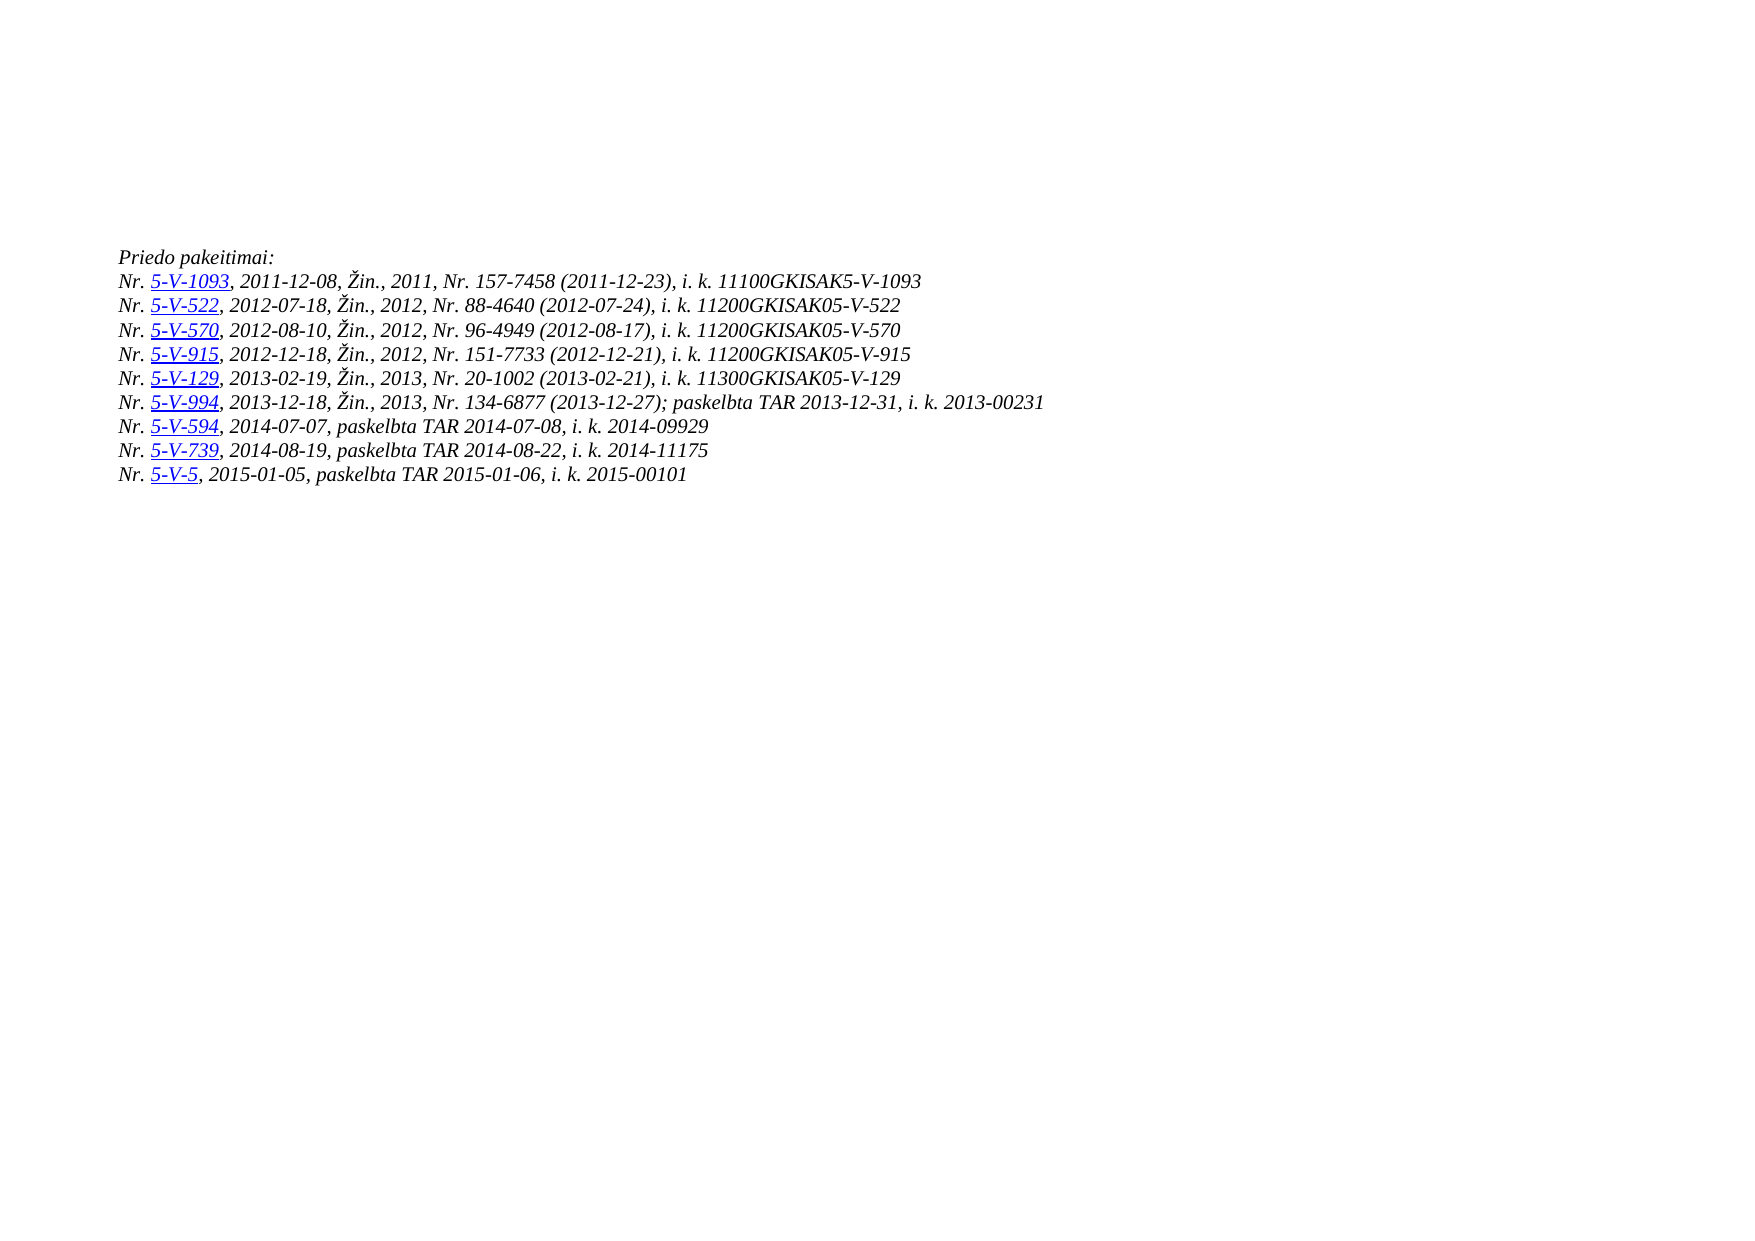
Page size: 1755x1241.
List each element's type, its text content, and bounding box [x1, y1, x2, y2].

text Nr. 5-V-5, 2015-01-05, paskelbta TAR 2015-01-06, i. k. 2015-00101 [118, 462, 1636, 486]
text Nr. 5-V-915, 2012-12-18, Žin., 2012, Nr. 151-7733 (2012-12-21), i. k. 11200GKISAK05-V-915 [118, 342, 1636, 366]
text Nr. 5-V-994, 2013-12-18, Žin., 2013, Nr. 134-6877 (2013-12-27); paskelbta TAR 2013-12-31, i. k. 2013-00231 [118, 390, 1636, 414]
text Nr. 5-V-129, 2013-02-19, Žin., 2013, Nr. 20-1002 (2013-02-21), i. k. 11300GKISAK05-V-129 [118, 366, 1636, 390]
text Nr. 5-V-570, 2012-08-10, Žin., 2012, Nr. 96-4949 (2012-08-17), i. k. 11200GKISAK05-V-570 [118, 317, 1636, 342]
text Nr. 5-V-594, 2014-07-07, paskelbta TAR 2014-07-08, i. k. 2014-09929 [118, 414, 1636, 438]
text Nr. 5-V-522, 2012-07-18, Žin., 2012, Nr. 88-4640 (2012-07-24), i. k. 11200GKISAK05-V-522 [118, 293, 1636, 317]
text Priedo pakeitimai: [118, 245, 1636, 269]
text Nr. 5-V-1093, 2011-12-08, Žin., 2011, Nr. 157-7458 (2011-12-23), i. k. 11100GKISAK5-V-1093 [118, 269, 1636, 293]
text Nr. 5-V-739, 2014-08-19, paskelbta TAR 2014-08-22, i. k. 2014-11175 [118, 438, 1636, 462]
